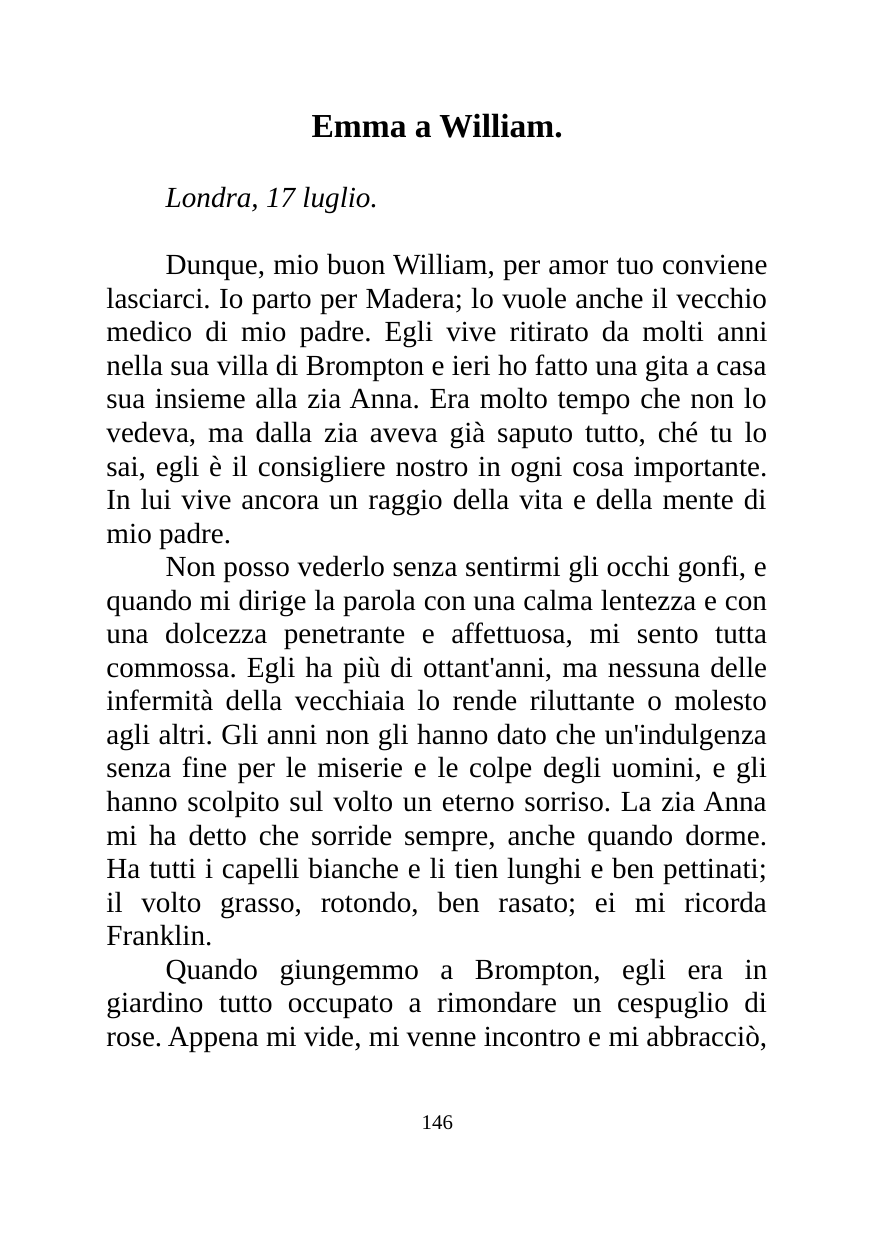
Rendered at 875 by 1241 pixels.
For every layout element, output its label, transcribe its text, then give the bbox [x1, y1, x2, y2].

text Dunque, mio buon William, per amor tuo conviene lasciarci. Io parto per Madera; lo vuole anche il vecchio medico di mio padre. Egli vive ritirato da molti anni nella sua villa di Brompton e ieri ho fatto una gita a casa sua insieme alla zia Anna. Era molto tempo che non lo vedeva, ma dalla zia aveva già saputo tutto, ché tu lo sai, egli è il consigliere nostro in ogni cosa importante. In lui vive ancora un raggio della vita e della mente di mio padre. [106, 247, 768, 549]
text Londra, 17 luglio. [106, 180, 768, 214]
subtitle Emma a William. [106, 106, 768, 145]
text Non posso vederlo senza sentirmi gli occhi gonfi, e quando mi dirige la parola con una calma lentezza e con una dolcezza penetrante e affettuosa, mi sento tutta commossa. Egli ha più di ottant'anni, ma nessuna delle infermità della vecchiaia lo rende riluttante o molesto agli altri. Gli anni non gli hanno dato che un'indulgenza senza fine per le miserie e le colpe degli uomini, e gli hanno scolpito sul volto un eterno sorriso. La zia Anna mi ha detto che sorride sempre, anche quando dorme. Ha tutti i capelli bianche e li tien lunghi e ben pettinati; il volto grasso, rotondo, ben rasato; ei mi ricorda Franklin. [106, 549, 768, 952]
text Quando giungemmo a Brompton, egli era in giardino tutto occupato a rimondare un cespuglio di rose. Appena mi vide, mi venne incontro e mi abbracciò, [106, 952, 768, 1052]
